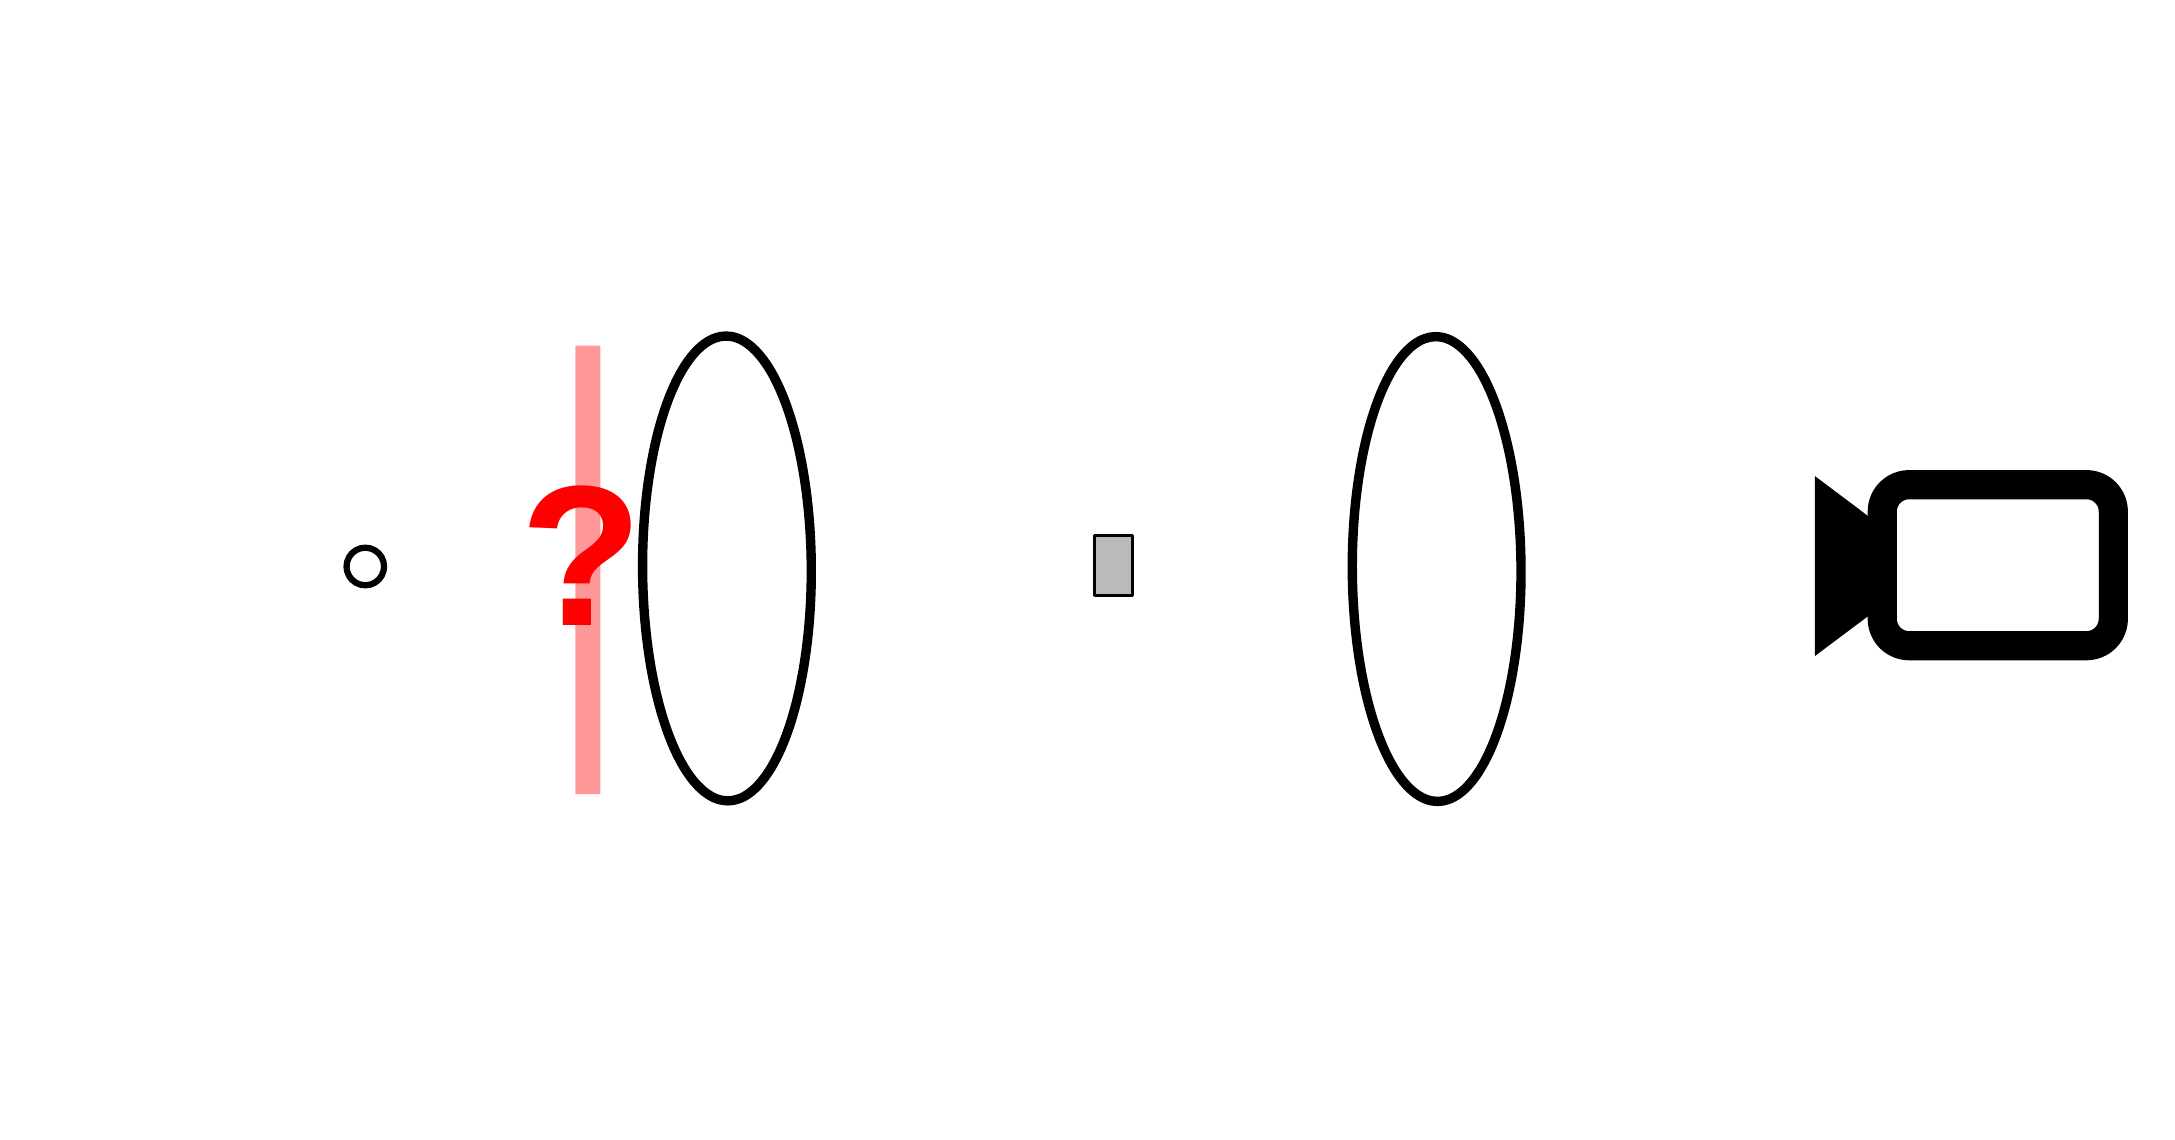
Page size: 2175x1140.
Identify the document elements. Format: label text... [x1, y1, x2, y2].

text_box [652, 336, 812, 801]
text_box [1094, 535, 1133, 596]
text_box ? [476, 437, 687, 676]
text_box [1814, 476, 1875, 657]
text_box [1352, 336, 1522, 802]
text_box [1882, 484, 2114, 646]
